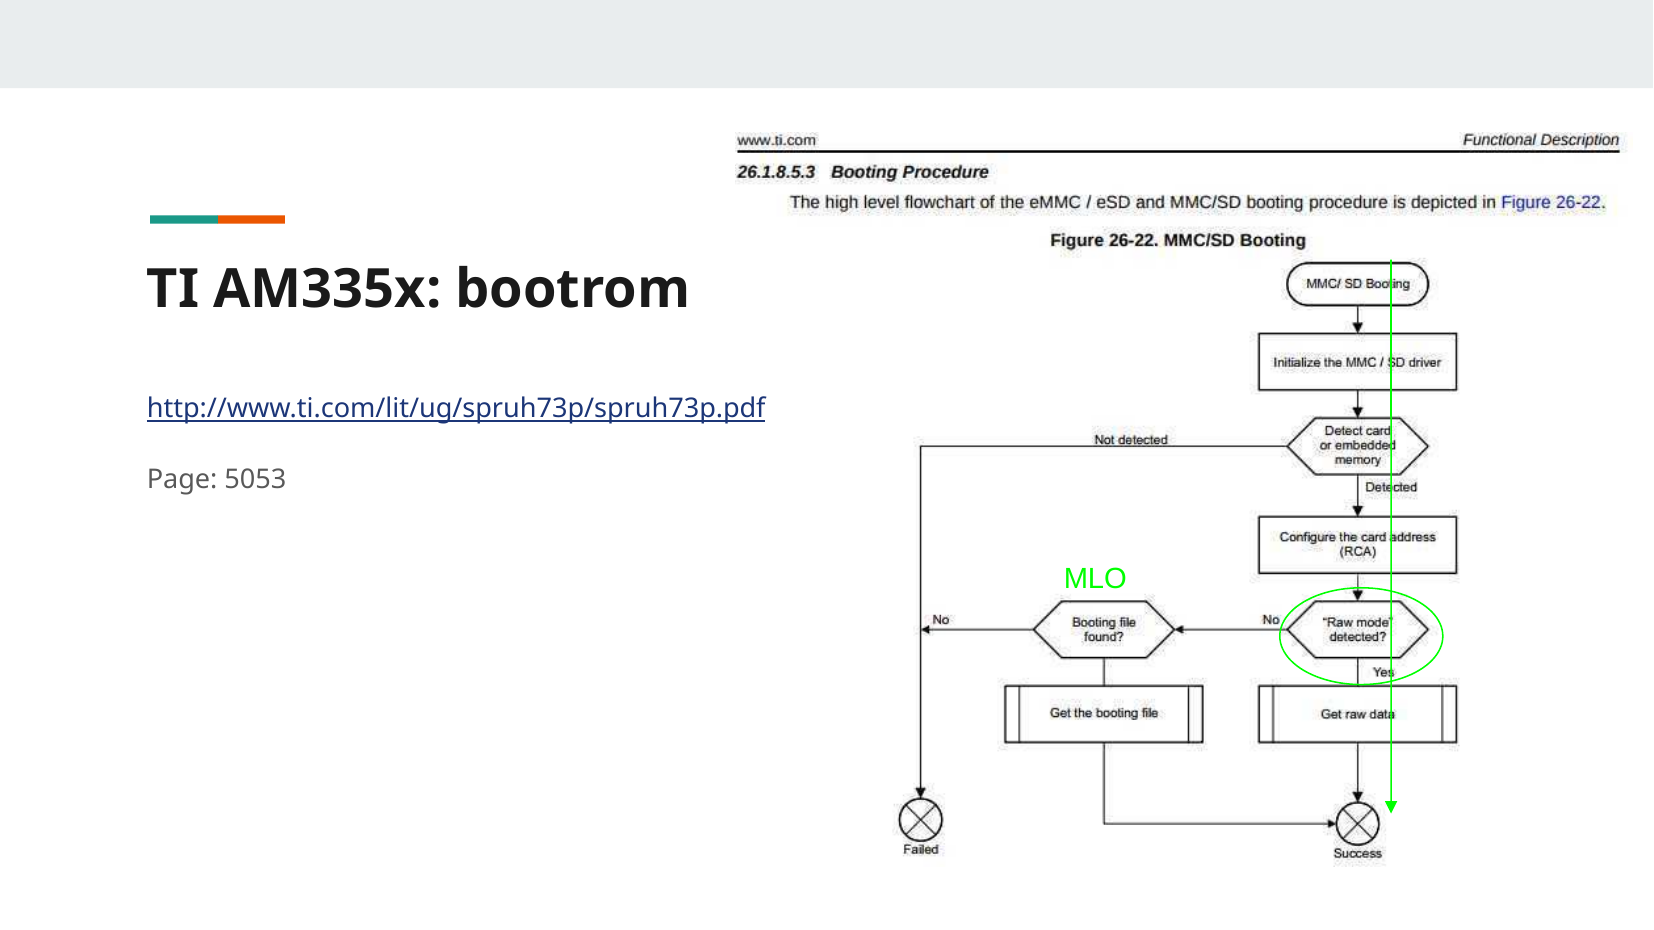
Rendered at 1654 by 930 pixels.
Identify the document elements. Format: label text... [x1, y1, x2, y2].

text_box MLO [1048, 544, 1201, 616]
list http://www.ti.com/lit/ug/spruh73p/spruh73p.pdf Page: 5053 [1392, 593, 1442, 679]
list http://www.ti.com/lit/ug/spruh73p/spruh73p.pdf Page: 5053 [1281, 589, 1390, 683]
list http://www.ti.com/lit/ug/spruh73p/spruh73p.pdf Page: 5053 [131, 375, 1390, 785]
picture [735, 336, 1390, 375]
title TI AM335x: bootrom [131, 238, 1522, 336]
picture [735, 132, 1633, 867]
list http://www.ti.com/lit/ug/spruh73p/spruh73p.pdf Page: 5053 [1392, 375, 1522, 785]
